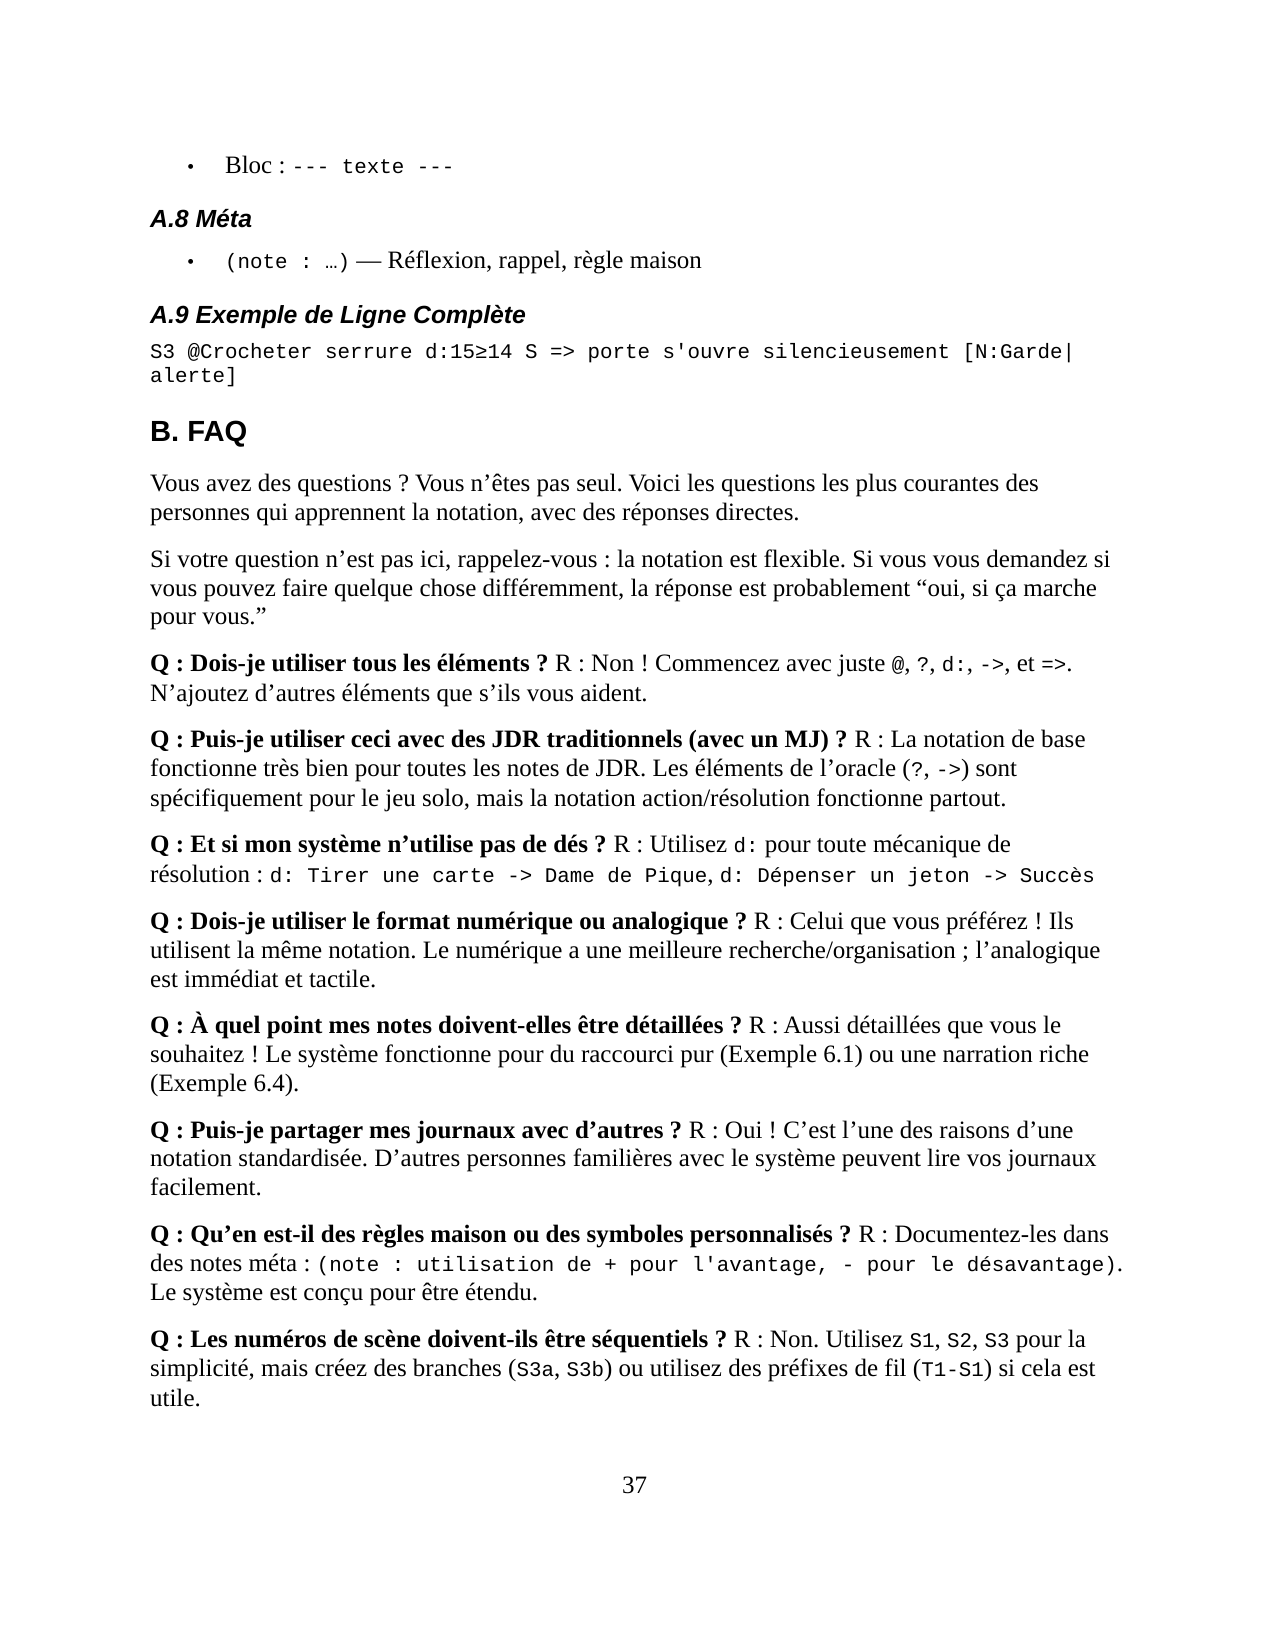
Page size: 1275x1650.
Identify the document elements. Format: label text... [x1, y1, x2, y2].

text Q : Et si mon système n’utilise pas de dés ? R : Utilisez d: pour toute mécanique de résolution : d: Tirer une carte -> Dame de Pique, d: Dépenser un jeton -> Succès [150, 829, 1125, 888]
text Q : Dois-je utiliser tous les éléments ? R : Non ! Commencez avec juste @, ?, d:, ->, et =>. N’ajoutez d’autres éléments que s’ils vous aident. [150, 648, 1125, 706]
text Vous avez des questions ? Vous n’êtes pas seul. Voici les questions les plus courantes des personnes qui apprennent la notation, avec des réponses directes. [150, 468, 1125, 526]
subtitle B. FAQ [150, 413, 1125, 447]
text Q : Qu’en est-il des règles maison ou des symboles personnalisés ? R : Documentez-les dans des notes méta : (note : utilisation de + pour l'avantage, - pour le désavantage). Le système est conçu pour être étendu. [150, 1219, 1125, 1306]
subtitle A.9 Exemple de Ligne Complète [150, 300, 1125, 329]
text Q : Les numéros de scène doivent-ils être séquentiels ? R : Non. Utilisez S1, S2, S3 pour la simplicité, mais créez des branches (S3a, S3b) ou utilisez des préfixes de fil (T1-S1) si cela est utile. [150, 1324, 1125, 1412]
text Q : Dois-je utiliser le format numérique ou analogique ? R : Celui que vous préférez ! Ils utilisent la même notation. Le numérique a une meilleure recherche/organisation ; l’analogique est immédiat et tactile. [150, 906, 1125, 993]
text Si votre question n’est pas ici, rappelez-vous : la notation est flexible. Si vous vous demandez si vous pouvez faire quelque chose différemment, la réponse est probablement “oui, si ça marche pour vous.” [150, 544, 1125, 630]
text Q : Puis-je utiliser ceci avec des JDR traditionnels (avec un MJ) ? R : La notation de base fonctionne très bien pour toutes les notes de JDR. Les éléments de l’oracle (?, ->) sont spécifiquement pour le jeu solo, mais la notation action/résolution fonctionne partout. [150, 724, 1125, 811]
text Q : À quel point mes notes doivent-elles être détaillées ? R : Aussi détaillées que vous le souhaitez ! Le système fonctionne pour du raccourci pur (Exemple 6.1) ou une narration riche (Exemple 6.4). [150, 1011, 1125, 1097]
text Q : Puis-je partager mes journaux avec d’autres ? R : Oui ! C’est l’une des raisons d’une notation standardisée. D’autres personnes familières avec le système peuvent lire vos journaux facilement. [150, 1115, 1125, 1201]
subtitle A.8 Méta [150, 204, 1125, 233]
list Bloc : --- texte --- [187, 150, 1125, 179]
list (note : …) — Réflexion, rappel, règle maison [187, 246, 1125, 275]
text S3 @Crocheter serrure d:15≥14 S => porte s'ouvre silencieusement [N:Garde|alerte] [150, 341, 1125, 388]
